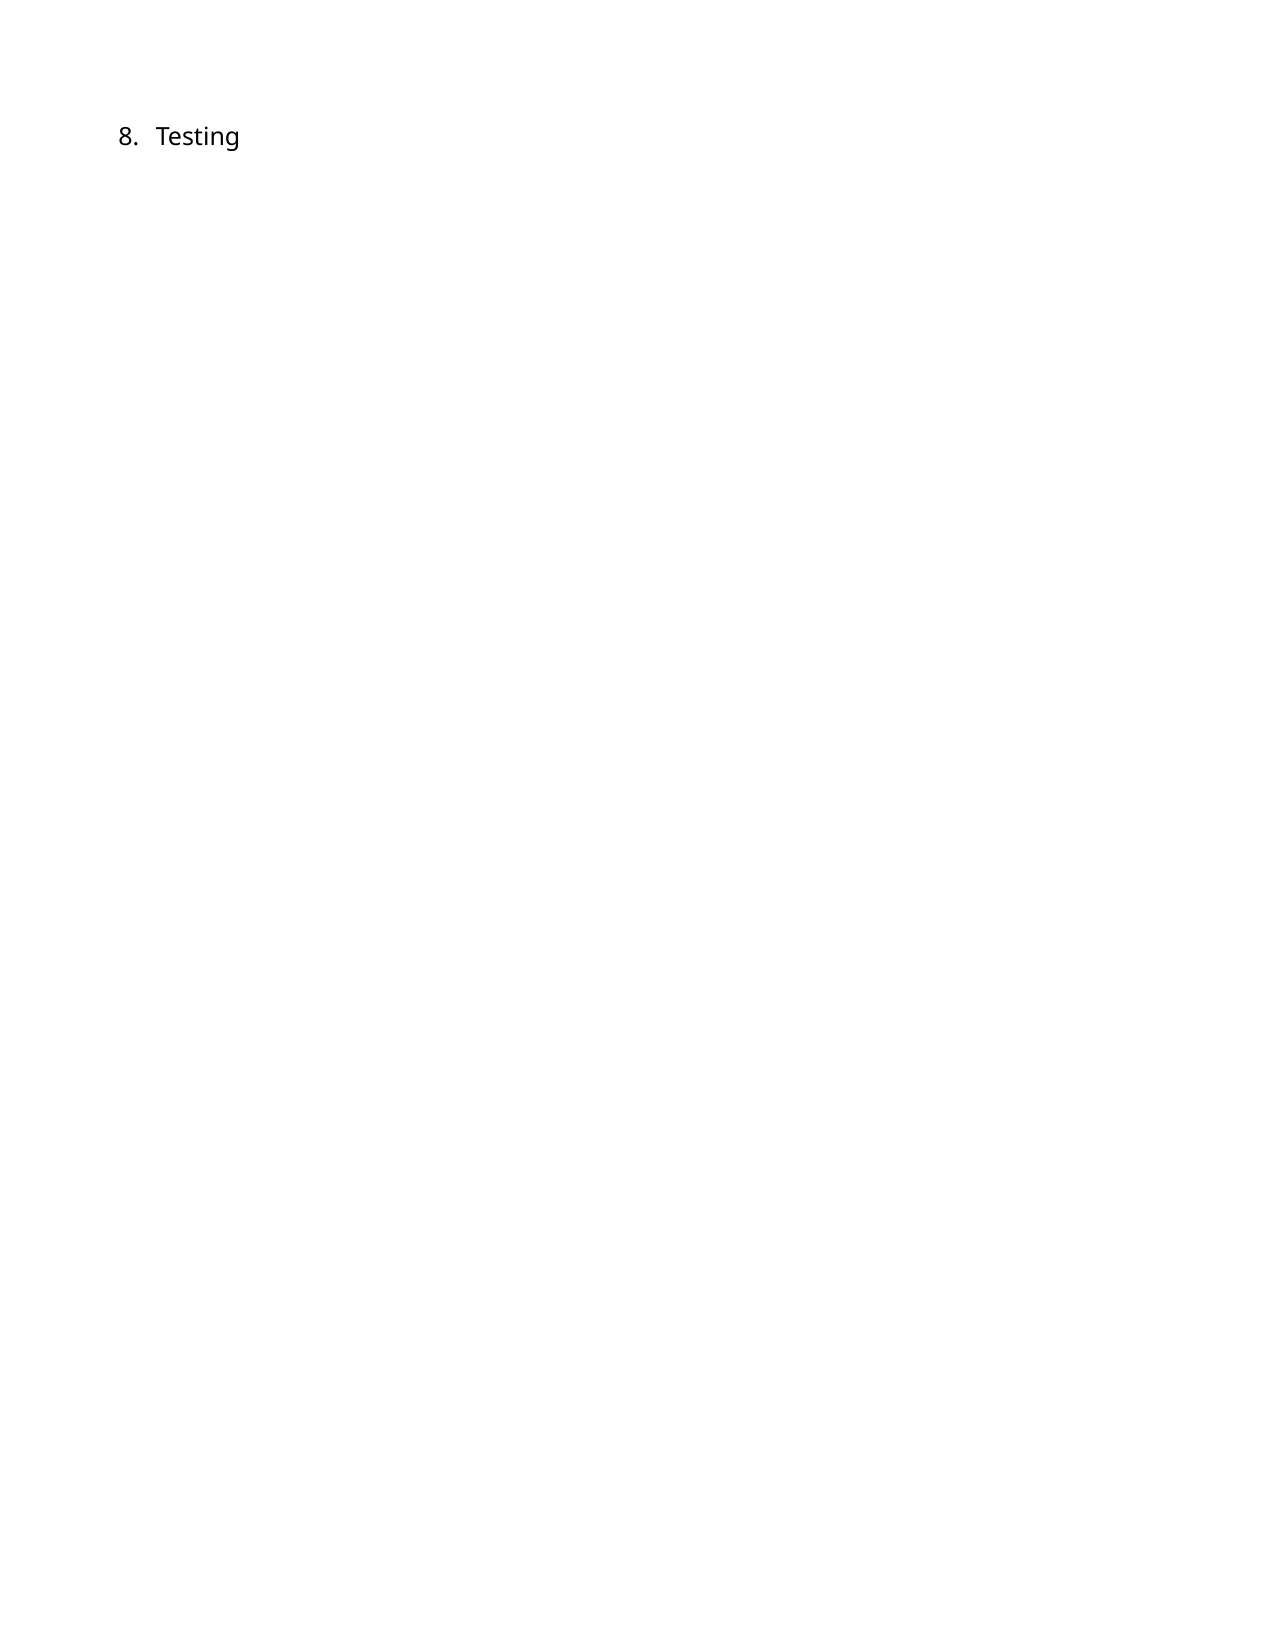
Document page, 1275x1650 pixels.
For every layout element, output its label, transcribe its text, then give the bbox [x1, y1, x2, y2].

text 8. Testing [118, 118, 1157, 152]
